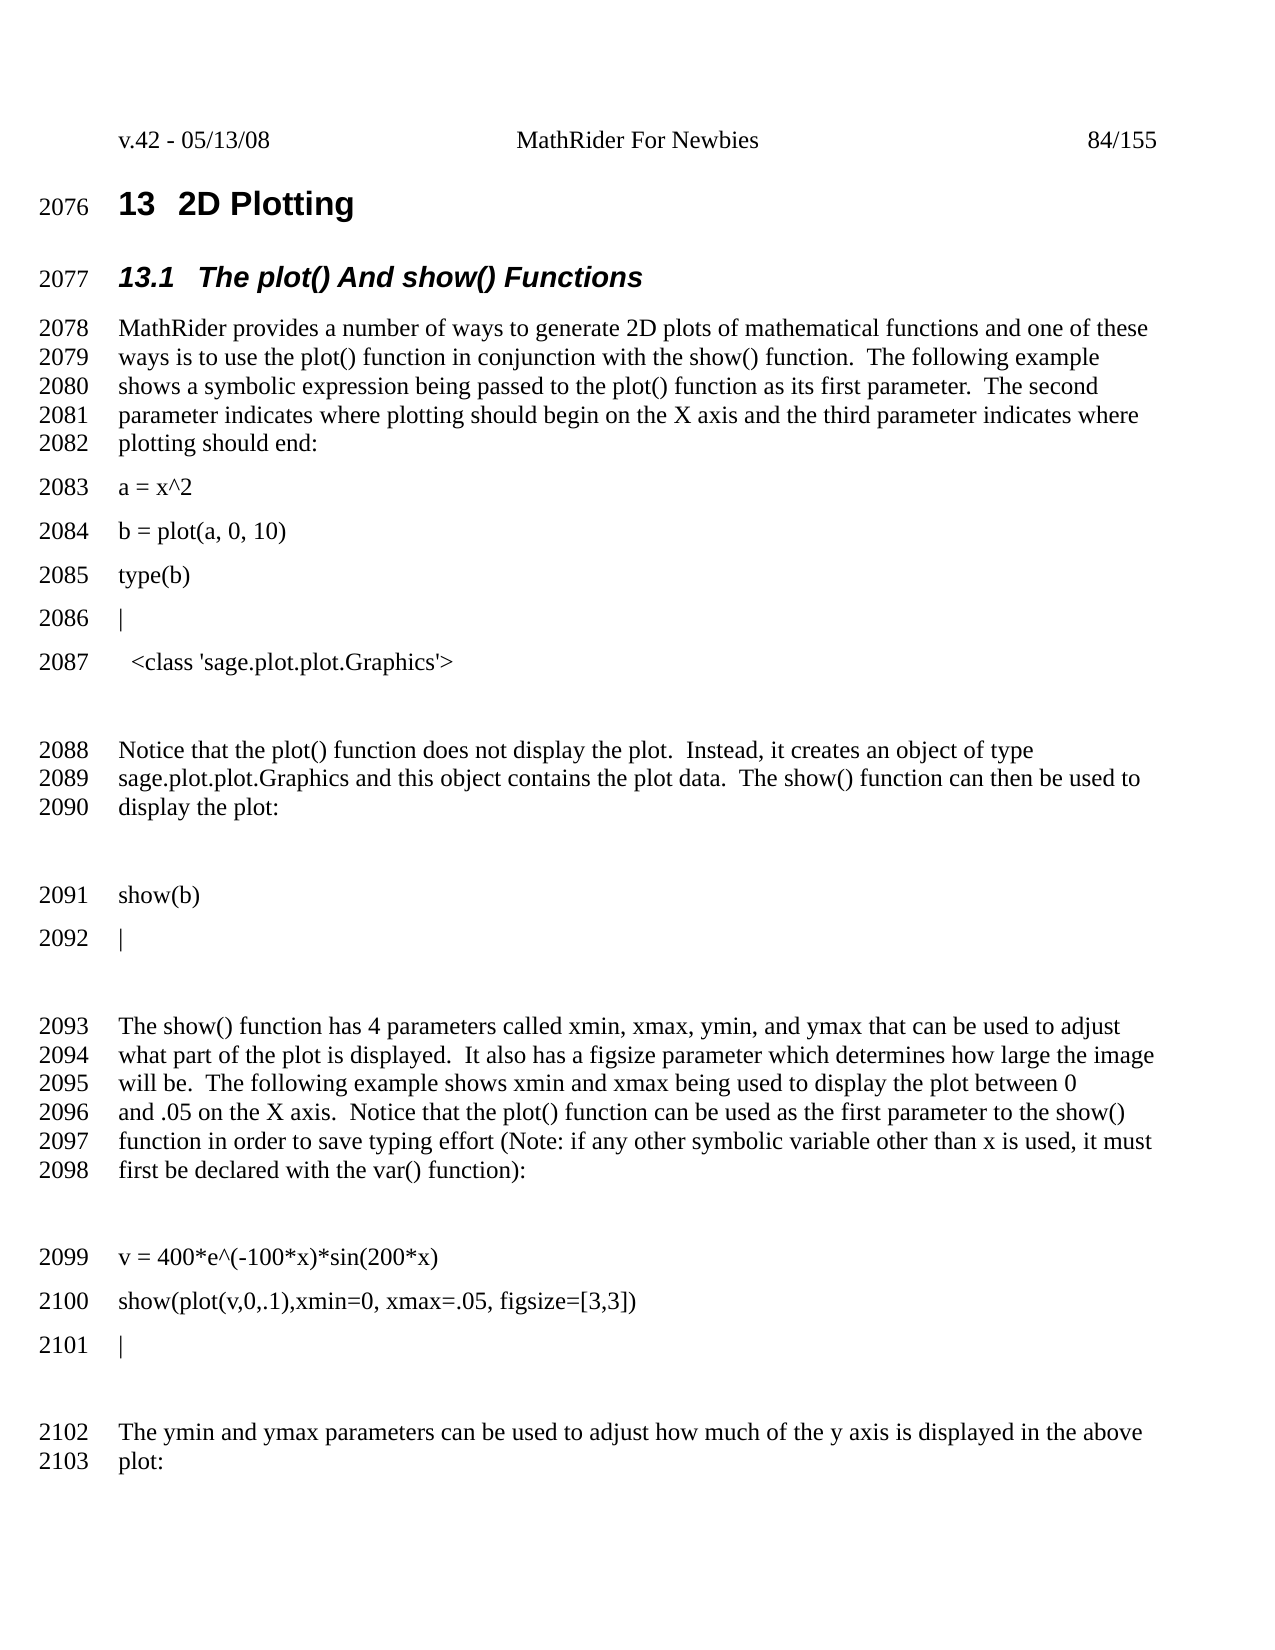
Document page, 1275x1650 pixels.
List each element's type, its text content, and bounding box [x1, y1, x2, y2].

text | [118, 603, 1157, 632]
text <class 'sage.plot.plot.Graphics'> [118, 647, 1157, 676]
text | [118, 1330, 1157, 1358]
text MathRider provides a number of ways to generate 2D plots of mathematical functions and one of these ways is to use the plot() function in conjunction with the show() function. The following example shows a symbolic expression being passed to the plot() function as its first parameter. The second parameter indicates where plotting should begin on the X axis and the third parameter indicates where plotting should end: [118, 313, 1157, 457]
text b = plot(a, 0, 10) [118, 516, 1157, 545]
text a = x^2 [118, 472, 1157, 501]
subtitle The plot() And show() Functions [118, 260, 1157, 293]
text Notice that the plot() function does not display the plot. Instead, it creates an object of type sage.plot.plot.Graphics and this object contains the plot data. The show() function can then be used to display the plot: [118, 735, 1157, 821]
subtitle 2D Plotting [118, 184, 1157, 222]
text show(b) [118, 880, 1157, 908]
text | [118, 923, 1157, 952]
text The show() function has 4 parameters called xmin, xmax, ymin, and ymax that can be used to adjust what part of the plot is displayed. It also has a figsize parameter which determines how large the image will be. The following example shows xmin and xmax being used to display the plot between 0 and .05 on the X axis. Notice that the plot() function can be used as the first parameter to the show() function in order to save typing effort (Note: if any other symbolic variable other than x is used, it must first be declared with the var() function): [118, 1011, 1157, 1183]
text type(b) [118, 560, 1157, 588]
text show(plot(v,0,.1),xmin=0, xmax=.05, figsize=[3,3]) [118, 1286, 1157, 1315]
text The ymin and ymax parameters can be used to adjust how much of the y axis is displayed in the above plot: [118, 1417, 1157, 1475]
text v = 400*e^(-100*x)*sin(200*x) [118, 1242, 1157, 1271]
